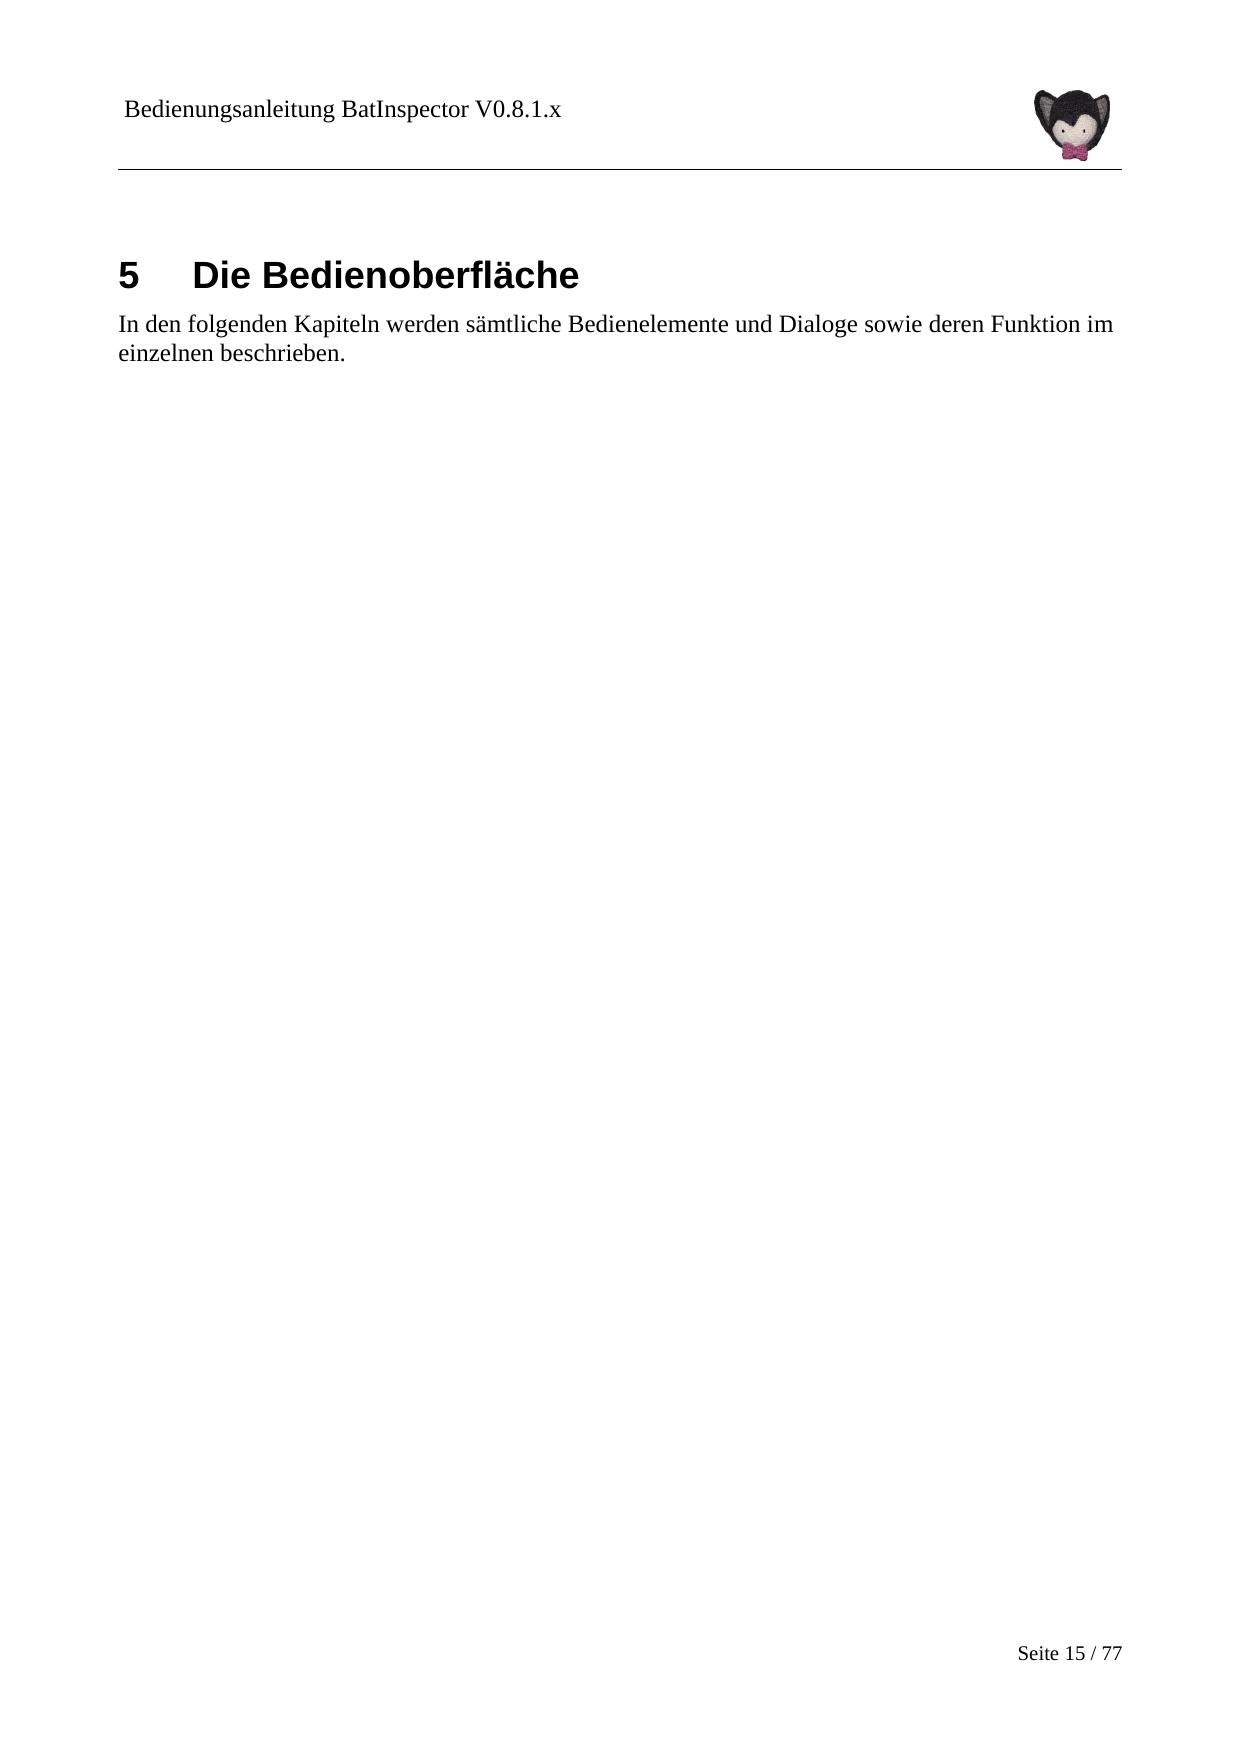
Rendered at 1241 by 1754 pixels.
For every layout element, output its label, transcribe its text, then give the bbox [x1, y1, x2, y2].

text In den folgenden Kapiteln werden sämtliche Bedienelemente und Dialoge sowie deren Funktion im einzelnen beschrieben. [118, 309, 1122, 367]
picture [1030, 80, 1119, 169]
subtitle Die Bedienoberfläche [118, 253, 1122, 297]
